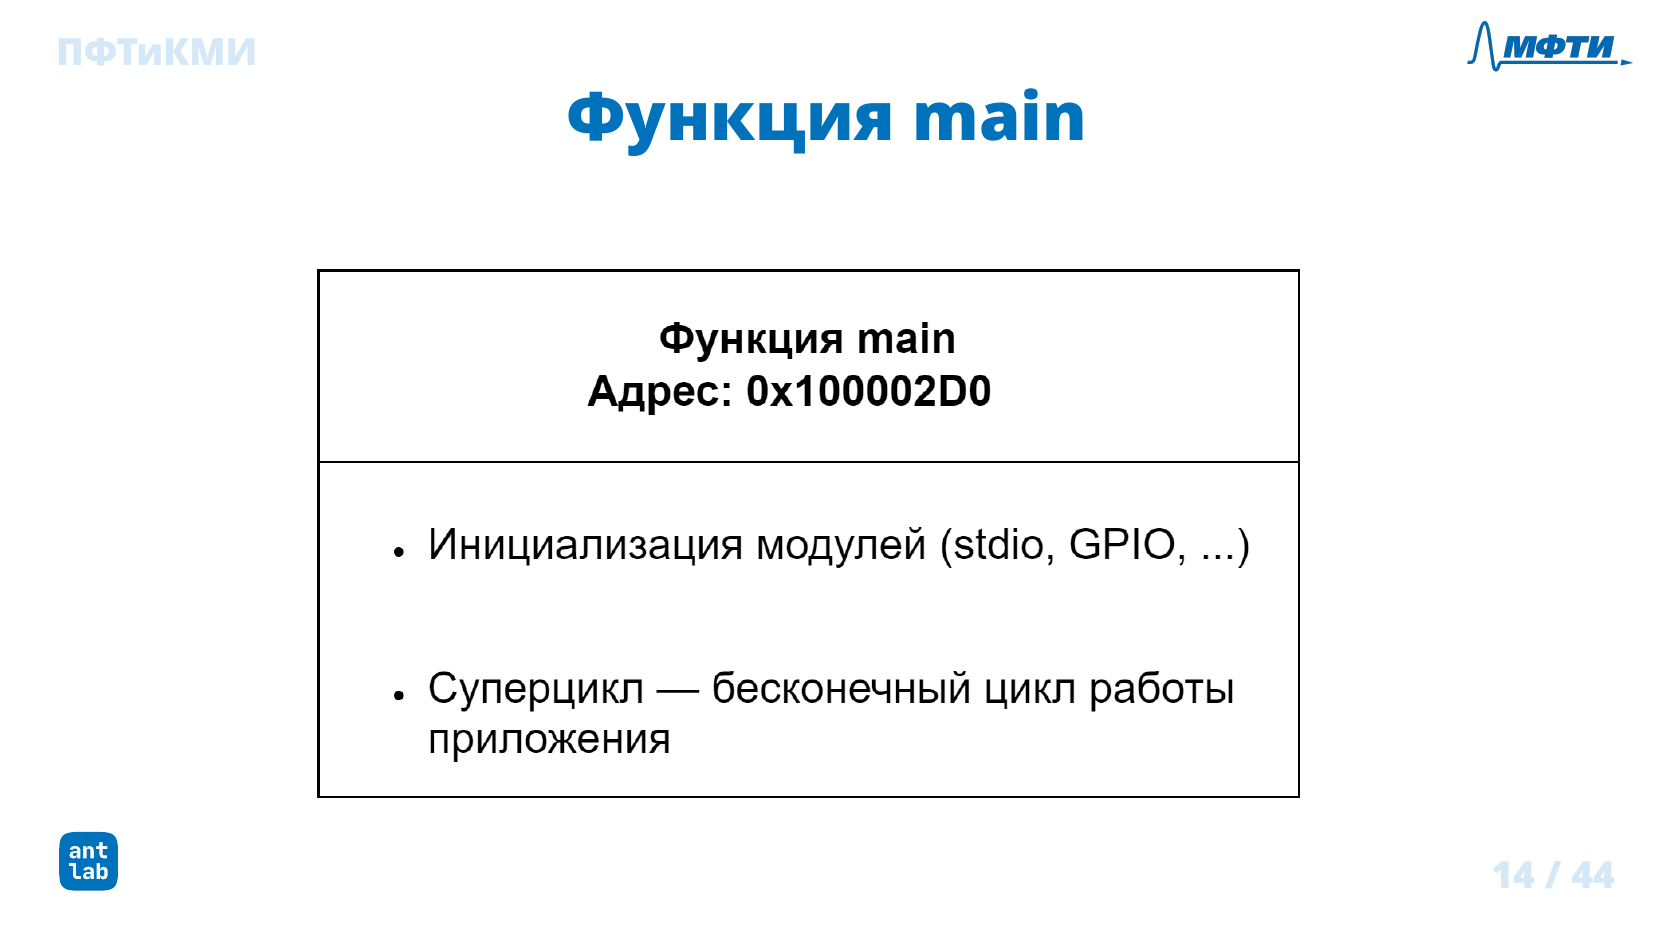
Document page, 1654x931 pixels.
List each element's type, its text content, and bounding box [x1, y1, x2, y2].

title Функция main [82, 20, 1571, 209]
picture [317, 269, 1300, 798]
picture [1446, 0, 1654, 93]
